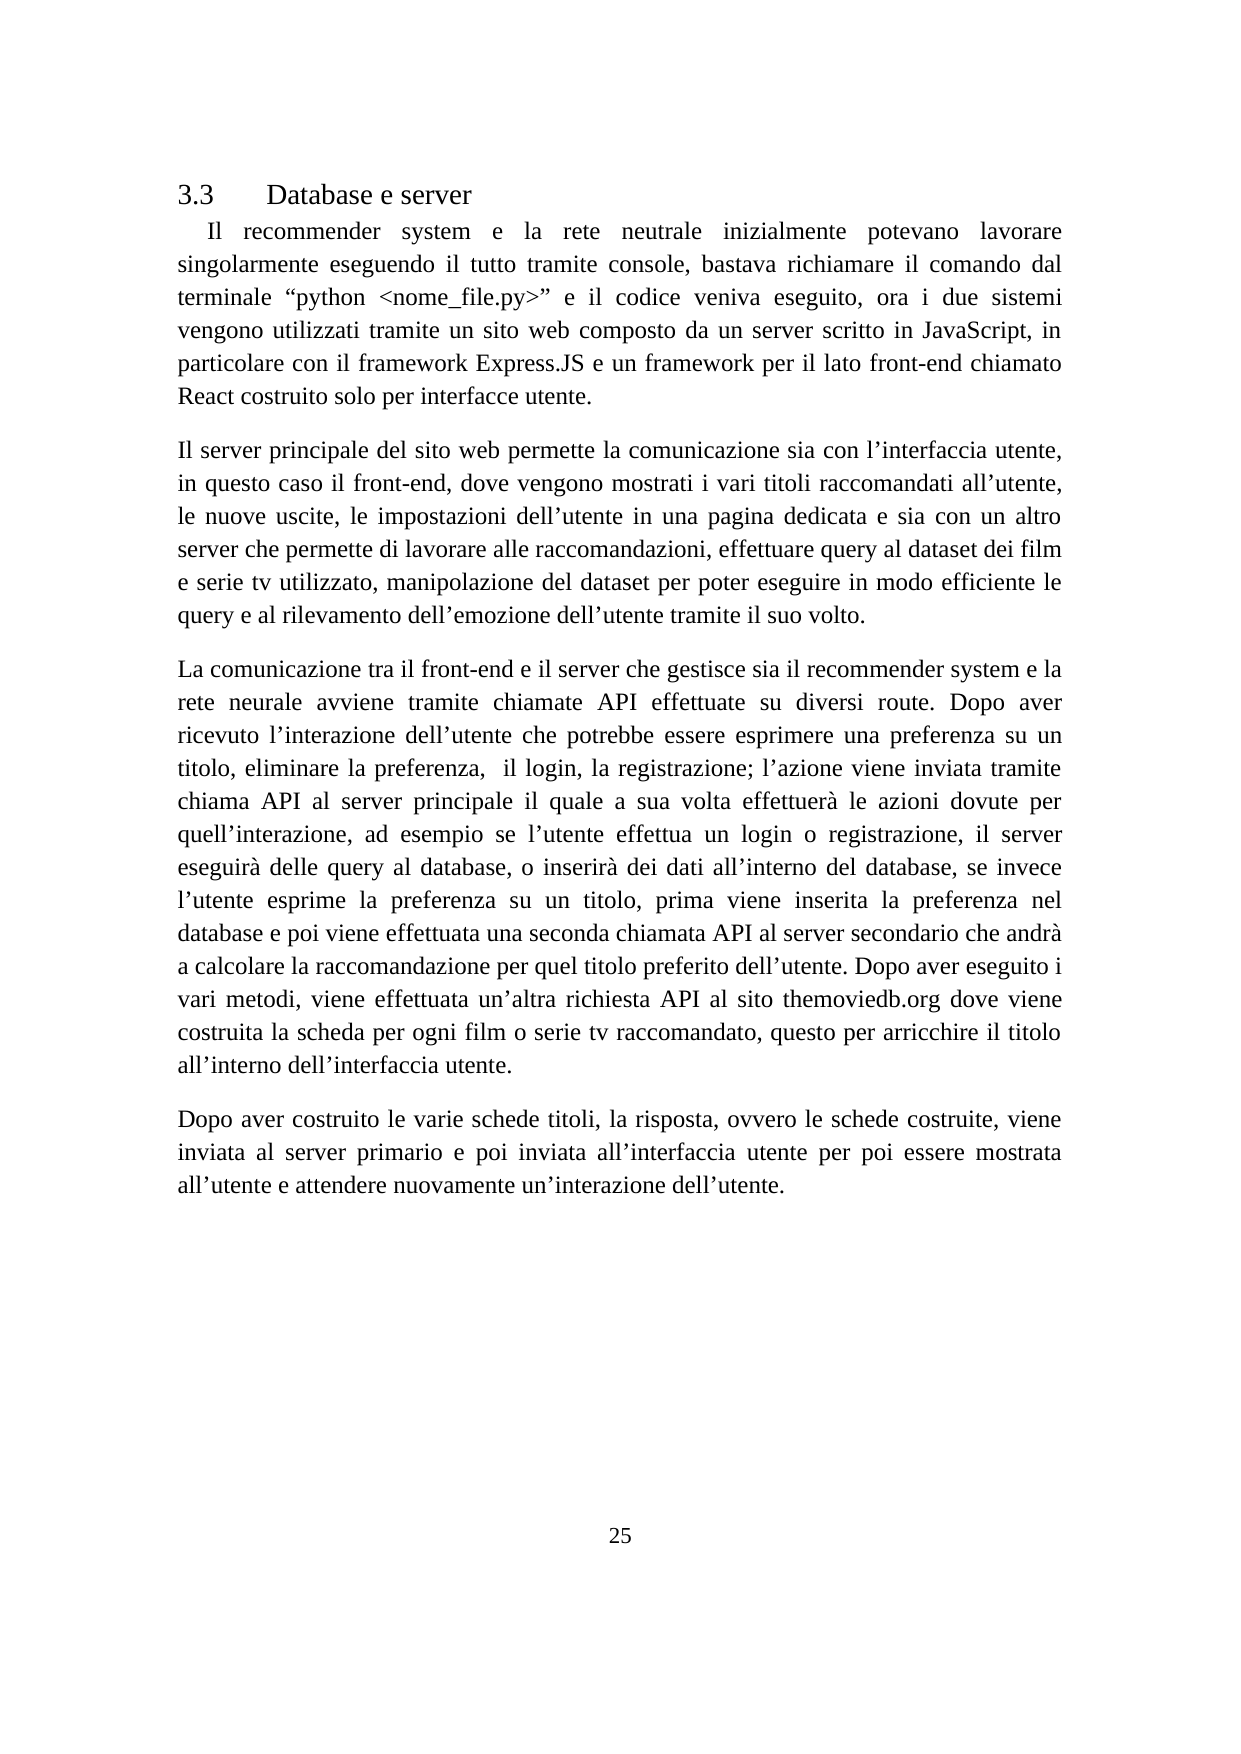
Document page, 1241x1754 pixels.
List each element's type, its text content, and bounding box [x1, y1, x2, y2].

text Il server principale del sito web permette la comunicazione sia con l’interfaccia utente, in questo caso il front-end, dove vengono mostrati i vari titoli raccomandati all’utente, le nuove uscite, le impostazioni dell’utente in una pagina dedicata e sia con un altro server che permette di lavorare alle raccomandazioni, effettuare query al dataset dei film e serie tv utilizzato, manipolazione del dataset per poter eseguire in modo efficiente le query e al rilevamento dell’emozione dell’utente tramite il suo volto. [177, 435, 1063, 628]
subtitle 3.3 Database e server [177, 177, 1063, 211]
text Il recommender system e la rete neutrale inizialmente potevano lavorare singolarmente eseguendo il tutto tramite console, bastava richiamare il comando dal terminale “python <nome_file.py>” e il codice veniva eseguito, ora i due sistemi vengono utilizzati tramite un sito web composto da un server scritto in JavaScript, in particolare con il framework Express.JS e un framework per il lato front-end chiamato React costruito solo per interfacce utente. [177, 216, 1063, 409]
text Dopo aver costruito le varie schede titoli, la risposta, ovvero le schede costruite, viene inviata al server primario e poi inviata all’interfaccia utente per poi essere mostrata all’utente e attendere nuovamente un’interazione dell’utente. [177, 1104, 1063, 1198]
text La comunicazione tra il front-end e il server che gestisce sia il recommender system e la rete neurale avviene tramite chiamate API effettuate su diversi route. Dopo aver ricevuto l’interazione dell’utente che potrebbe essere esprimere una preferenza su un titolo, eliminare la preferenza, il login, la registrazione; l’azione viene inviata tramite chiama API al server principale il quale a sua volta effettuerà le azioni dovute per quell’interazione, ad esempio se l’utente effettua un login o registrazione, il server eseguirà delle query al database, o inserirà dei dati all’interno del database, se invece l’utente esprime la preferenza su un titolo, prima viene inserita la preferenza nel database e poi viene effettuata una seconda chiamata API al server secondario che andrà a calcolare la raccomandazione per quel titolo preferito dell’utente. Dopo aver eseguito i vari metodi, viene effettuata un’altra richiesta API al sito themoviedb.org dove viene costruita la scheda per ogni film o serie tv raccomandato, questo per arricchire il titolo all’interno dell’interfaccia utente. [177, 654, 1063, 1079]
